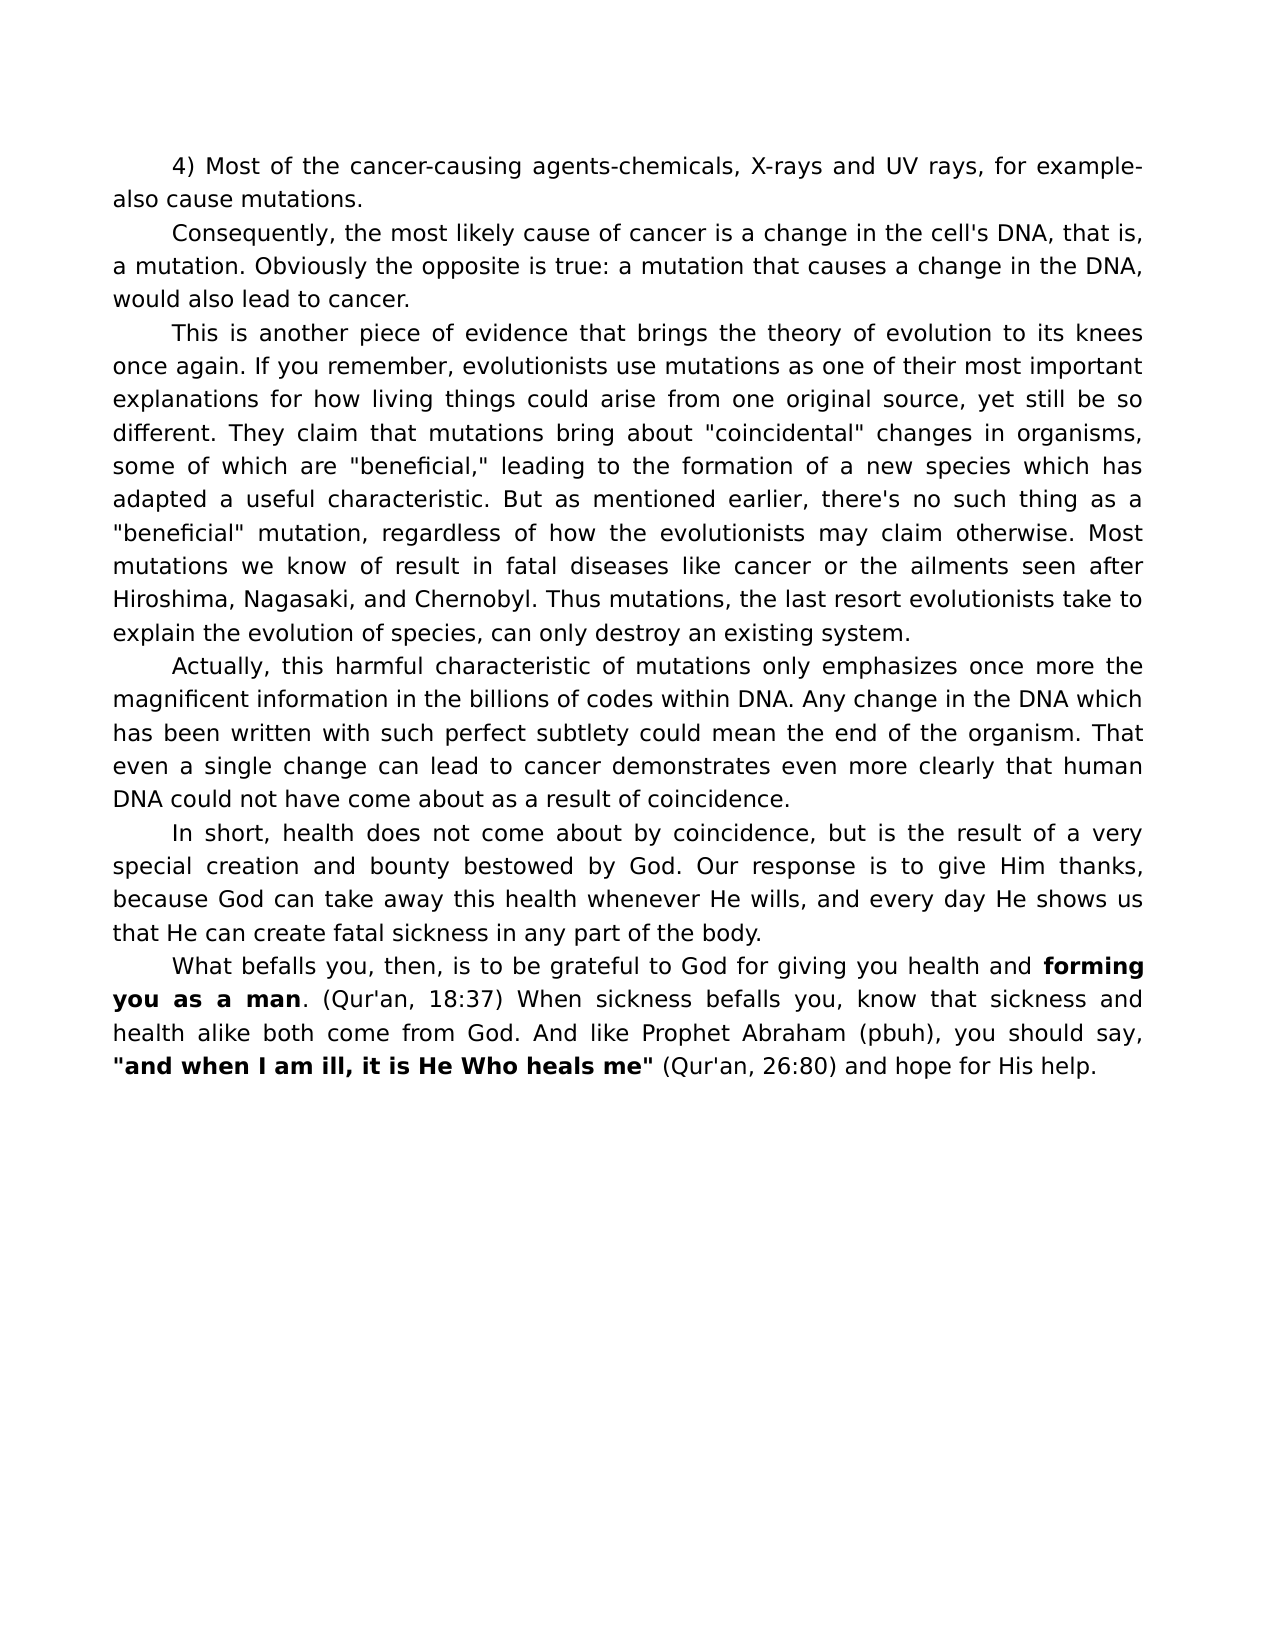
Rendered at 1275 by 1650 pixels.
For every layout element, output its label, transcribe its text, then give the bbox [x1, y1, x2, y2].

text What befalls you, then, is to be grateful to God for giving you health and forming you as a man. (Qur'an, 18:37) When sickness befalls you, know that sickness and health alike both come from God. And like Prophet Abraham (pbuh), you should say, "and when I am ill, it is He Who heals me" (Qur'an, 26:80) and hope for His help. [112, 948, 1145, 1081]
text This is another piece of evidence that brings the theory of evolution to its knees once again. If you remember, evolutionists use mutations as one of their most important explanations for how living things could arise from one original source, yet still be so different. They claim that mutations bring about "coincidental" changes in organisms, some of which are "beneficial," leading to the formation of a new species which has adapted a useful characteristic. But as mentioned earlier, there's no such thing as a "beneficial" mutation, regardless of how the evolutionists may claim otherwise. Most mutations we know of result in fatal diseases like cancer or the ailments seen after Hiroshima, Nagasaki, and Chernobyl. Thus mutations, the last resort evolutionists take to explain the evolution of species, can only destroy an existing system. [112, 314, 1145, 648]
text Consequently, the most likely cause of cancer is a change in the cell's DNA, that is, a mutation. Obviously the opposite is true: a mutation that causes a change in the DNA, would also lead to cancer. [112, 214, 1145, 314]
text Actually, this harmful characteristic of mutations only emphasizes once more the magnificent information in the billions of codes within DNA. Any change in the DNA which has been written with such perfect subtlety could mean the end of the organism. That even a single change can lead to cancer demonstrates even more clearly that human DNA could not have come about as a result of coincidence. [112, 648, 1145, 814]
text In short, health does not come about by coincidence, but is the result of a very special creation and bounty bestowed by God. Our response is to give Him thanks, because God can take away this health whenever He wills, and every day He shows us that He can create fatal sickness in any part of the body. [112, 814, 1145, 948]
text 4) Most of the cancer-causing agents-chemicals, X-rays and UV rays, for example-also cause mutations. [112, 148, 1145, 214]
